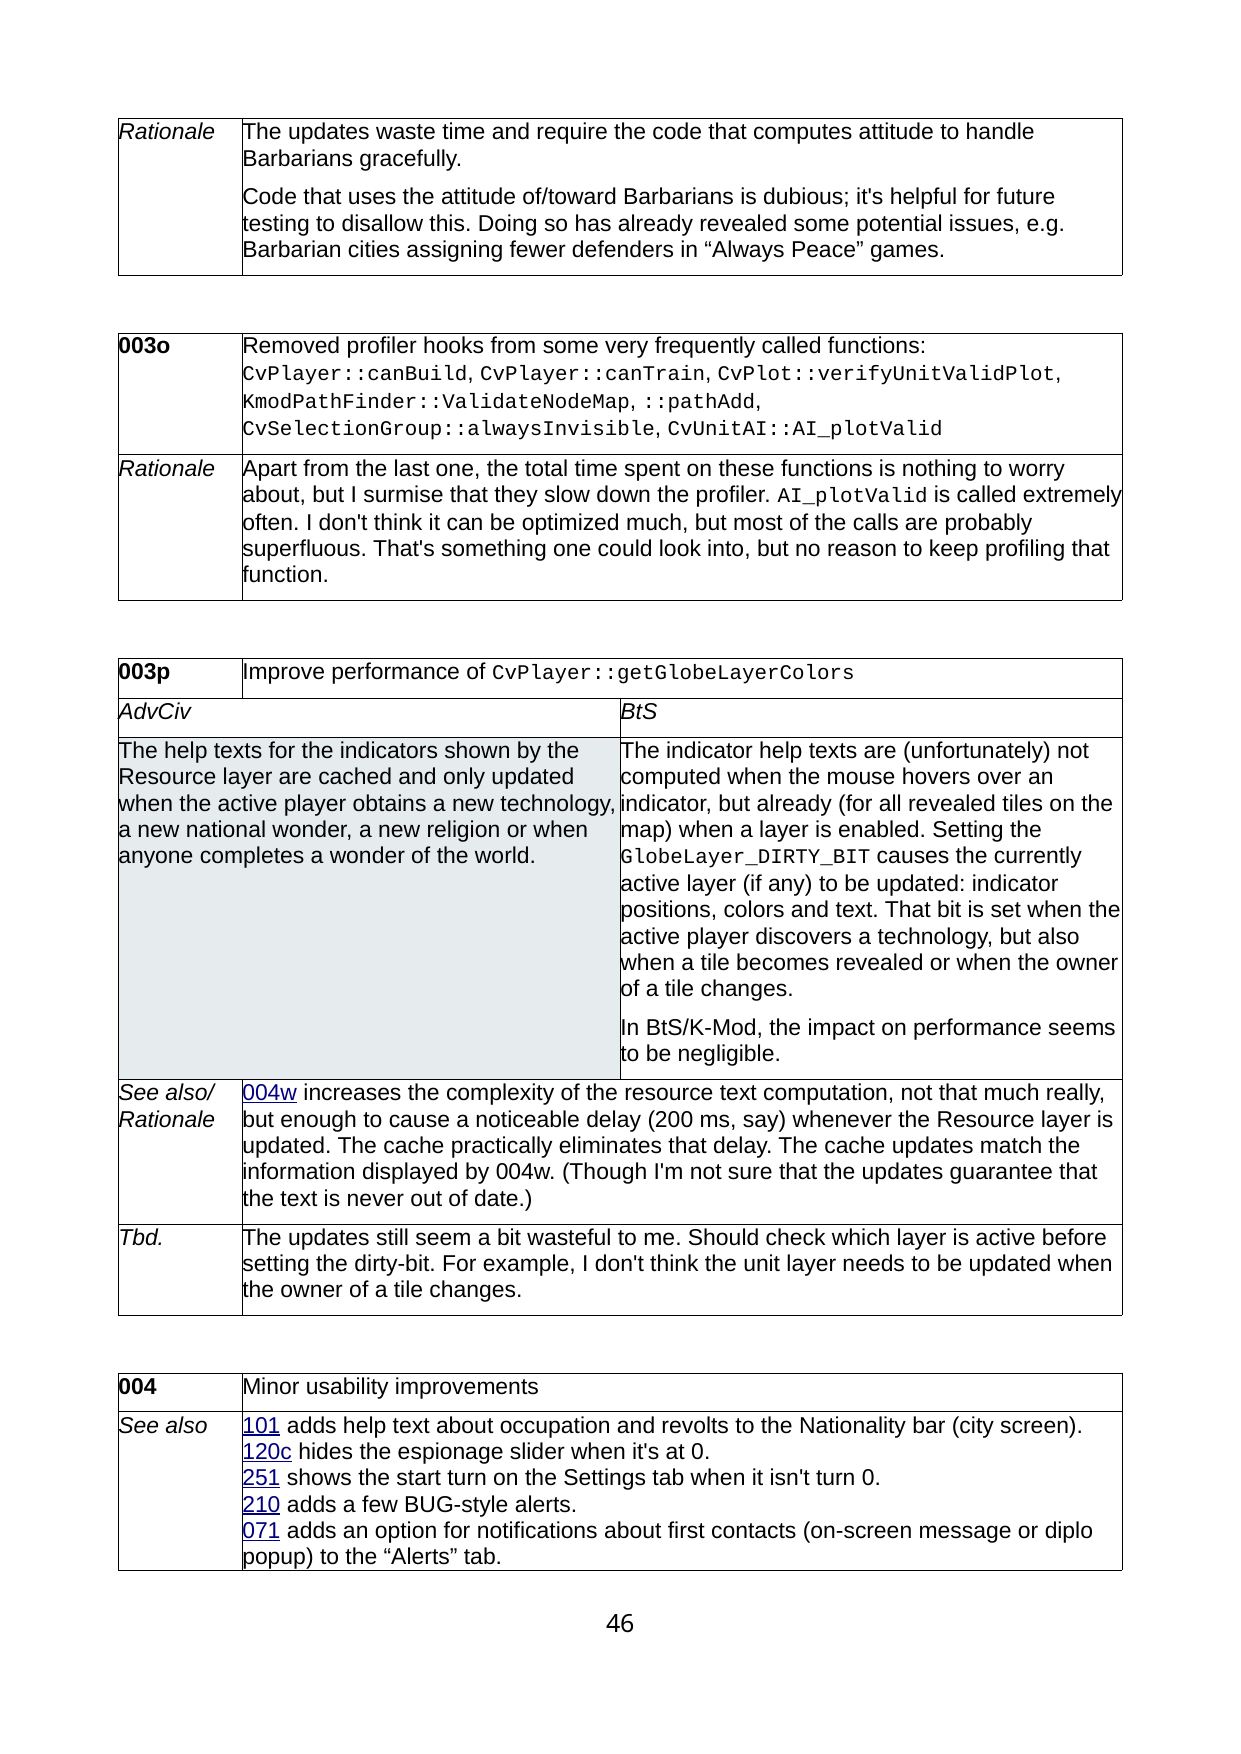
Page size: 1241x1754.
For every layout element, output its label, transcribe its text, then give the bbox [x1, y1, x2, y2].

table_header Improve performance of CvPlayer::getGlobeLayerColors [243, 659, 1122, 698]
table_cell See also [119, 1412, 242, 1570]
table_cell The updates waste time and require the code that computes attitude to handle Barbarians gracefully. Code that uses the attitude of/toward Barbarians is dubious; it's helpful for future testing to disallow this. Doing so has already revealed some potential issues, e.g. Barbarian cities assigning fewer defenders in “Always Peace” games. [243, 119, 1122, 275]
table_cell See also/ Rationale [119, 1080, 242, 1223]
table_cell Apart from the last one, the total time spent on these functions is nothing to worry about, but I surmise that they slow down the profiler. AI_plotValid is called extremely often. I don't think it can be optimized much, but most of the calls are probably superfluous. That's something one could look into, but no reason to keep profiling that function. [243, 455, 1122, 600]
table_header 004 [119, 1374, 242, 1411]
table_cell Rationale [119, 119, 242, 275]
table_cell Rationale [119, 455, 242, 600]
table_cell The updates still seem a bit wasteful to me. Should check which layer is active before setting the dirty-bit. For example, I don't think the unit layer needs to be updated when the owner of a tile changes. [243, 1225, 1122, 1315]
table_header Removed profiler hooks from some very frequently called functions: CvPlayer::canBuild, CvPlayer::canTrain, CvPlot::verifyUnitValidPlot, KmodPathFinder::ValidateNodeMap, ::pathAdd, CvSelectionGroup::alwaysInvisible, CvUnitAI::AI_plotValid [243, 334, 1122, 454]
table_cell Tbd. [119, 1225, 242, 1315]
table_header 003o [119, 334, 242, 454]
table_cell 004w increases the complexity of the resource text computation, not that much really, but enough to cause a noticeable delay (200 ms, say) whenever the Resource layer is updated. The cache practically eliminates that delay. The cache updates match the information displayed by 004w. (Though I'm not sure that the updates guarantee that the text is never out of date.) [243, 1080, 1122, 1223]
table_cell BtS [621, 699, 1122, 737]
table_header 003p [119, 659, 242, 698]
table_cell The indicator help texts are (unfortunately) not computed when the mouse hovers over an indicator, but already (for all revealed tiles on the map) when a layer is enabled. Setting the GlobeLayer_DIRTY_BIT causes the currently active layer (if any) to be updated: indicator positions, colors and text. That bit is set when the active player discovers a technology, but also when a tile becomes revealed or when the owner of a tile changes. In BtS/K-Mod, the impact on performance seems to be negligible. [621, 738, 1122, 1079]
table_header Minor usability improvements [243, 1374, 1122, 1411]
table_cell 101 adds help text about occupation and revolts to the Nationality bar (city screen). 120c hides the espionage slider when it's at 0. 251 shows the start turn on the Settings tab when it isn't turn 0. 210 adds a few BUG-style alerts. 071 adds an option for notifications about first contacts (on-screen message or diplo popup) to the “Alerts” tab. [243, 1412, 1122, 1570]
table_cell The help texts for the indicators shown by the Resource layer are cached and only updated when the active player obtains a new technology, a new national wonder, a new religion or when anyone completes a wonder of the world. [119, 738, 620, 1079]
table_cell AdvCiv [119, 699, 620, 737]
